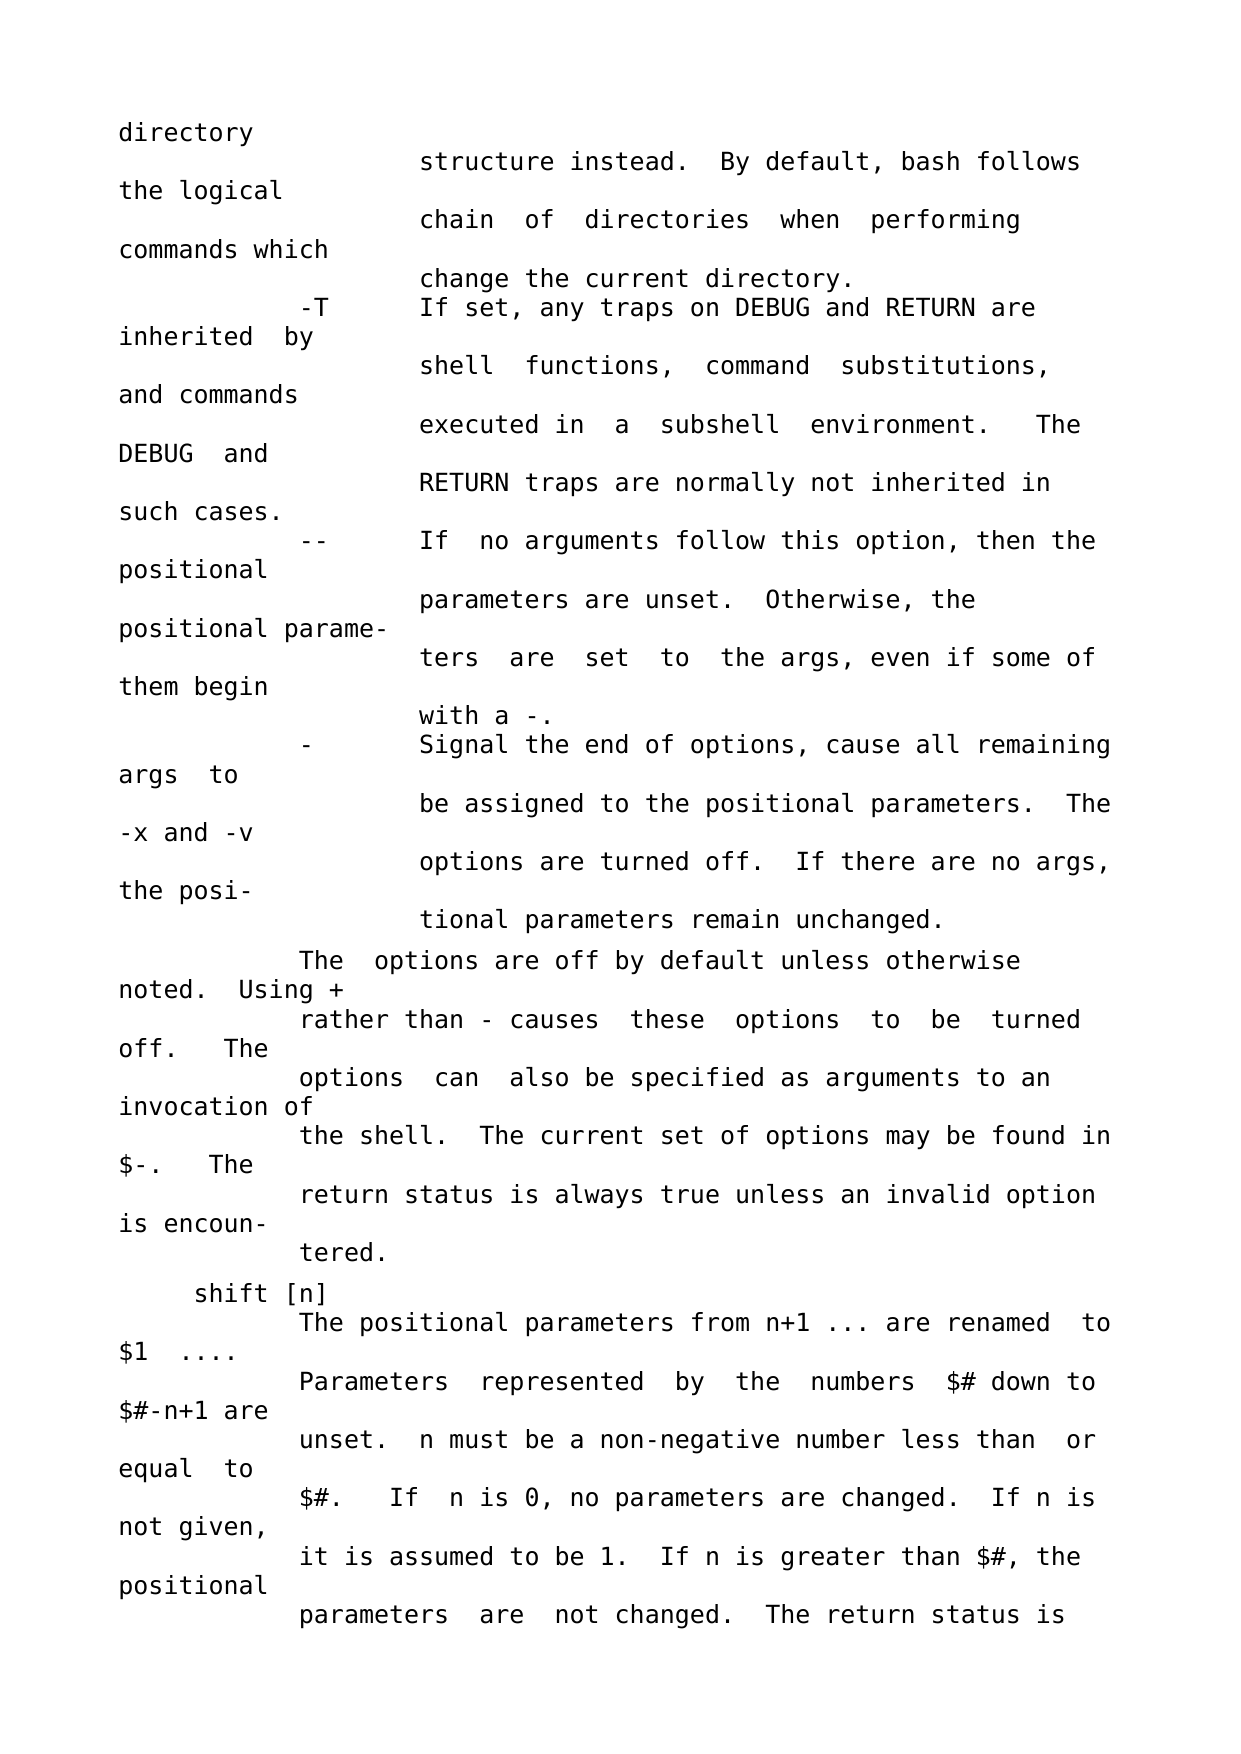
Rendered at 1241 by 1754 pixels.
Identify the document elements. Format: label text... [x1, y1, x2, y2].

text shift [n] The positional parameters from n+1 ... are renamed to $1 .... Parameters represented by the numbers $# down to $#-n+1 are unset. n must be a non-negative number less than or equal to $#. If n is 0, no parameters are changed. If n is not given, it is assumed to be 1. If n is greater than $#, the positional parameters are not changed. The return status is [118, 1279, 1122, 1629]
text directory structure instead. By default, bash follows the logical chain of directories when performing commands which change the current directory. -T If set, any traps on DEBUG and RETURN are inherited by shell functions, command substitutions, and commands executed in a subshell environment. The DEBUG and RETURN traps are normally not inherited in such cases. -- If no arguments follow this option, then the positional parameters are unset. Otherwise, the positional parame- ters are set to the args, even if some of them begin with a -. - Signal the end of options, cause all remaining args to be assigned to the positional parameters. The -x and -v options are turned off. If there are no args, the posi- tional parameters remain unchanged. [118, 118, 1122, 935]
text The options are off by default unless otherwise noted. Using + rather than - causes these options to be turned off. The options can also be specified as arguments to an invocation of the shell. The current set of options may be found in $-. The return status is always true unless an invalid option is encoun- tered. [118, 947, 1122, 1267]
